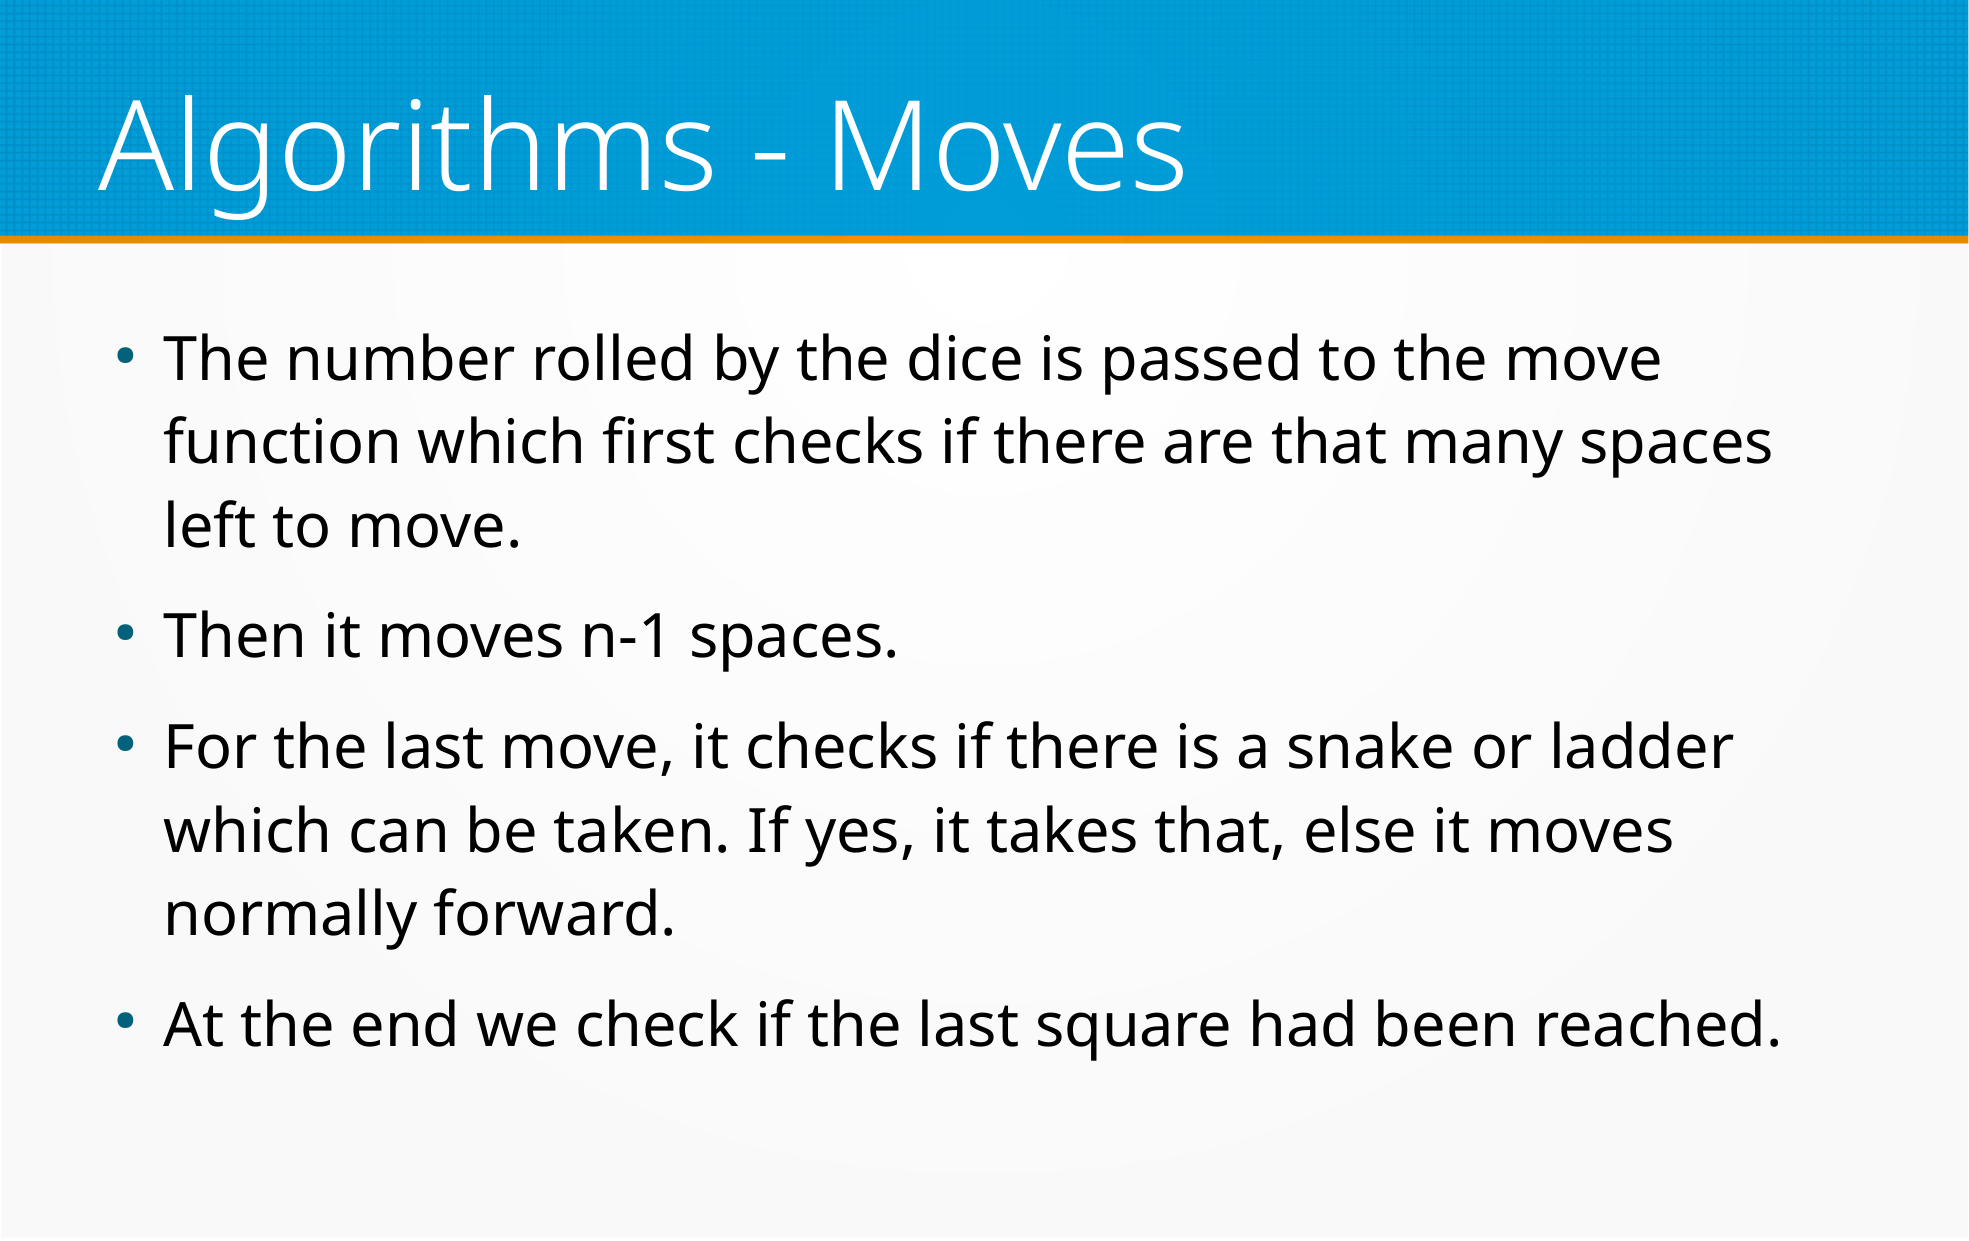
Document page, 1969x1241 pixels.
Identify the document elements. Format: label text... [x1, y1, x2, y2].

list The number rolled by the dice is passed to the move function which first checks if there are that many spaces left to move. Then it moves n-1 spaces. For the last move, it checks if there is a snake or ladder which can be taken. If yes, it takes that, else it moves normally forward. At the end we check if the last square had been reached. [98, 315, 1861, 1081]
title Algorithms - Moves [98, 19, 1870, 227]
picture [0, 236, 1969, 1241]
